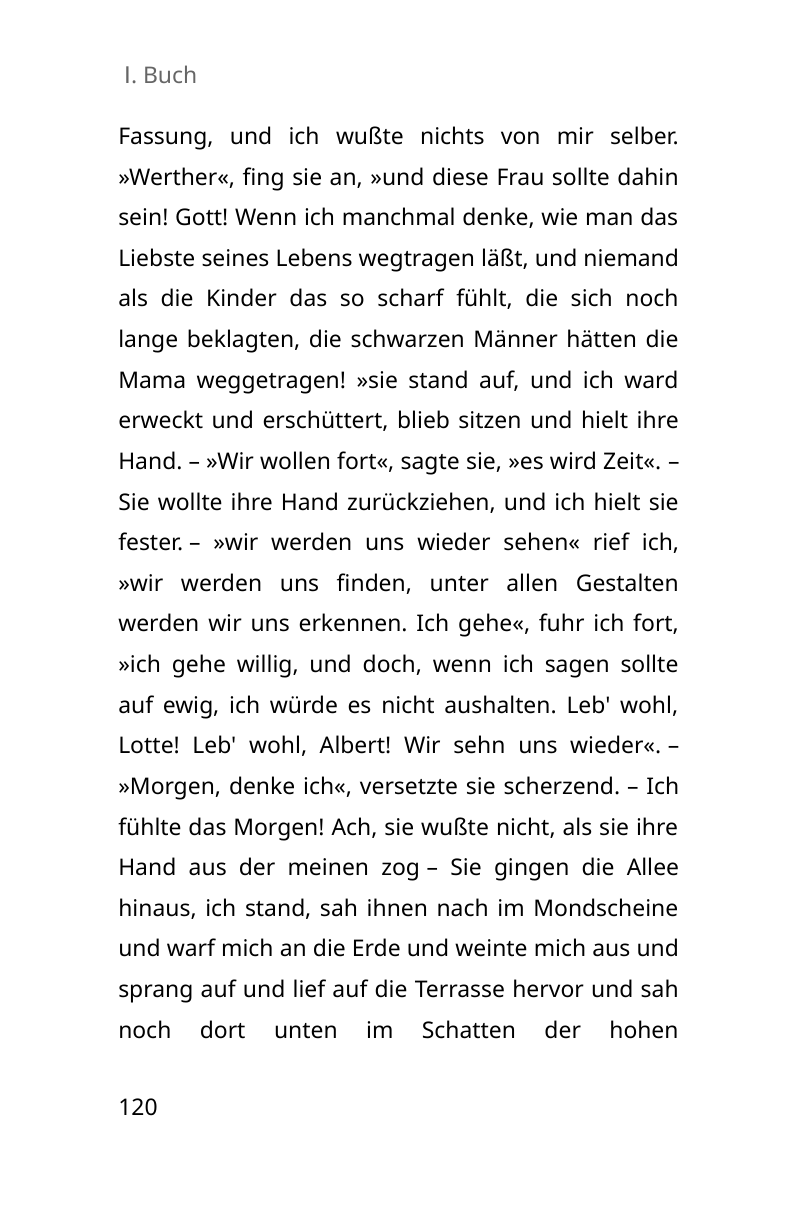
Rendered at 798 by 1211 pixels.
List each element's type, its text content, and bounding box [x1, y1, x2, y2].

text Fassung, und ich wußte nichts von mir selber. »Werther«, fing sie an, »und diese Frau sollte dahin sein! Gott! Wenn ich manchmal denke, wie man das Liebste seines Lebens wegtragen läßt, und niemand als die Kinder das so scharf fühlt, die sich noch lange beklagten, die schwarzen Männer hätten die Mama weggetragen! »sie stand auf, und ich ward erweckt und erschüttert, blieb sitzen und hielt ihre Hand. – »Wir wollen fort«, sagte sie, »es wird Zeit«. – Sie wollte ihre Hand zurückziehen, und ich hielt sie fester. – »wir werden uns wieder sehen« rief ich, »wir werden uns finden, unter allen Gestalten werden wir uns erkennen. Ich gehe«, fuhr ich fort, »ich gehe willig, und doch, wenn ich sagen sollte auf ewig, ich würde es nicht aushalten. Leb' wohl, Lotte! Leb' wohl, Albert! Wir sehn uns wieder«. – »Morgen, denke ich«, versetzte sie scherzend. – Ich fühlte das Morgen! Ach, sie wußte nicht, als sie ihre Hand aus der meinen zog – Sie gingen die Allee hinaus, ich stand, sah ihnen nach im Mondscheine und warf mich an die Erde und weinte mich aus und sprang auf und lief auf die Terrasse hervor und sah noch dort unten im Schatten der hohen [118, 120, 679, 1045]
